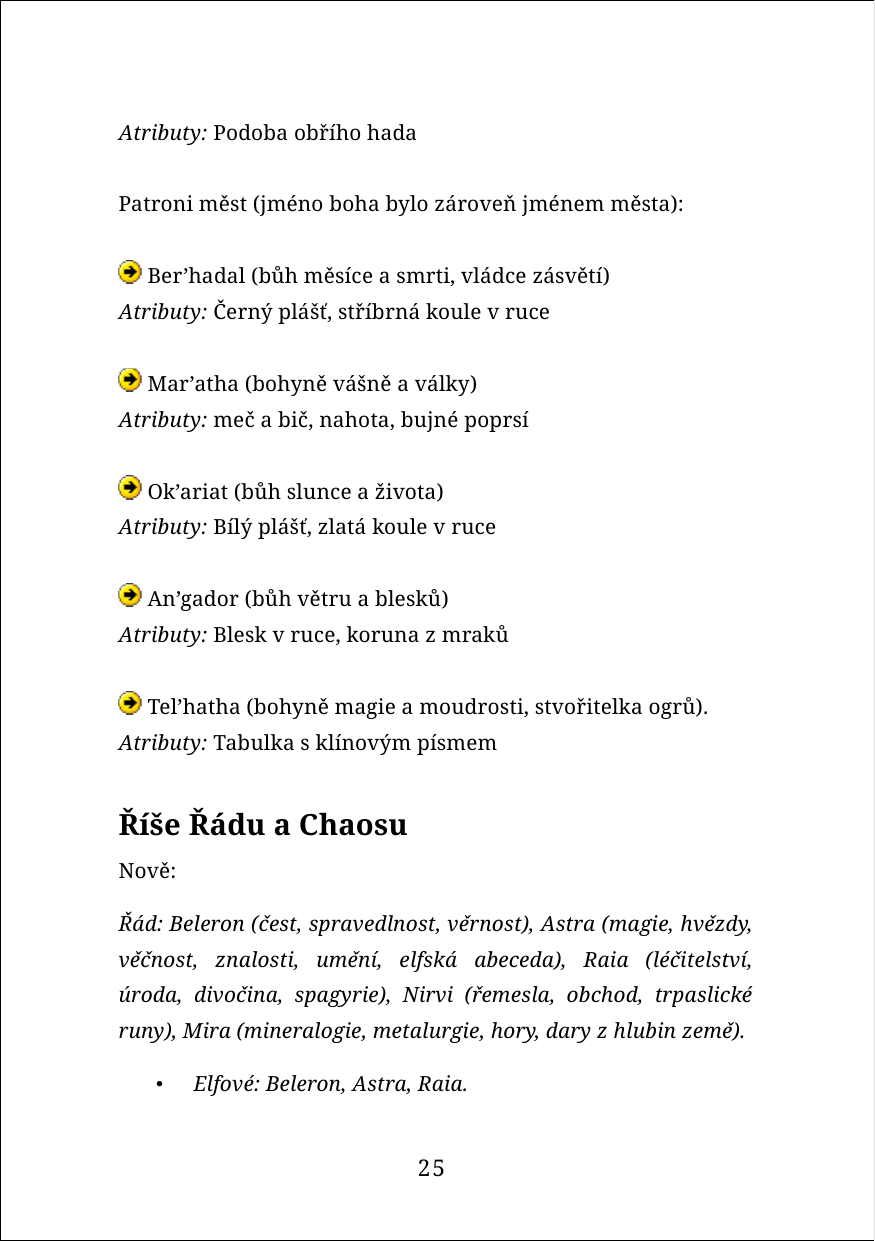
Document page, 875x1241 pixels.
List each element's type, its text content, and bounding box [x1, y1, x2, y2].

picture [118, 691, 142, 715]
picture [118, 260, 142, 284]
text Nově: [118, 856, 756, 884]
text Atributy: Podoba obřího hada Patroni měst (jméno boha bylo zároveň jménem města): Ber’hadal (bůh měsíce a smrti, vládce zásvětí) Atributy: Černý plášť, stříbrná koule v ruce Mar’atha (bohyně vášně a války) Atributy: meč a bič, nahota, bujné poprsí Ok’ariat (bůh slunce a života) Atributy: Bílý plášť, zlatá koule v ruce An’gador (bůh větru a blesků) Atributy: Blesk v ruce, koruna z mraků Tel’hatha (bohyně magie a moudrosti, stvořitelka ogrů). Atributy: Tabulka s klínovým písmem [118, 118, 756, 756]
text Řád: Beleron (čest, spravedlnost, věrnost), Astra (magie, hvězdy, věčnost, znalosti, umění, elfská abeceda), Raia (léčitelství, úroda, divočina, spagyrie), Nirvi (řemesla, obchod, trpaslické runy), Mira (mineralogie, metalurgie, hory, dary z hlubin země). [118, 909, 756, 1044]
picture [118, 475, 142, 500]
subtitle Říše Řádu a Chaosu [118, 805, 756, 844]
list Elfové: Beleron, Astra, Raia. [156, 1069, 756, 1098]
picture [118, 583, 142, 607]
picture [118, 368, 142, 392]
